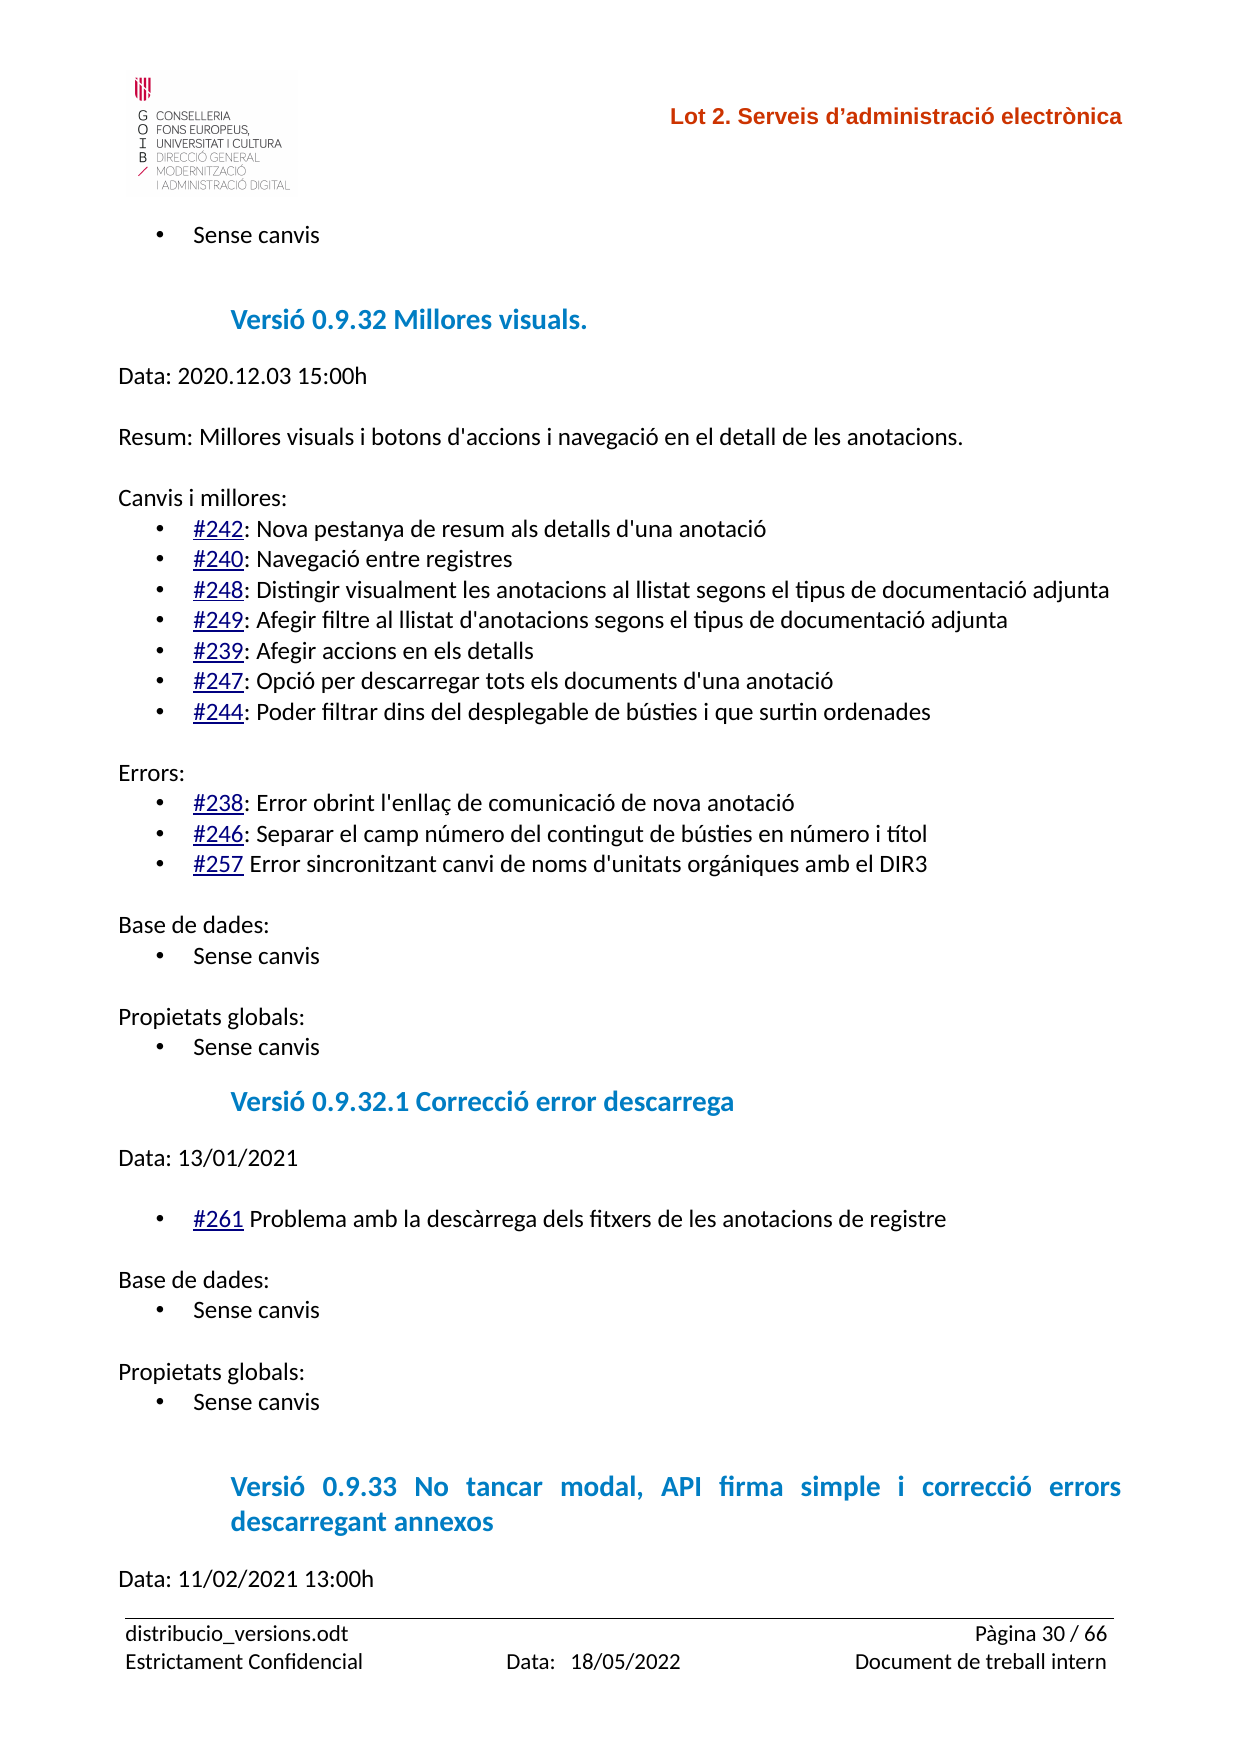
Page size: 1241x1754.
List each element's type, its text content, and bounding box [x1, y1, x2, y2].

list Sense canvis [156, 940, 1122, 971]
text Base de dades: [118, 909, 1122, 940]
text Data: 13/01/2021 [118, 1142, 1122, 1172]
list #249: Afegir filtre al llistat d'anotacions segons el tipus de documentació adjunta [156, 604, 1122, 635]
text Canvis i millores: [118, 482, 1122, 513]
list Sense canvis [156, 1032, 1122, 1062]
subtitle Versió 0.9.33 No tancar modal, API firma simple i correcció errors descarregant annexos [153, 1468, 1122, 1539]
list #238: Error obrint l'enllaç de comunicació de nova anotació [156, 787, 1122, 818]
list #240: Navegació entre registres [156, 543, 1122, 574]
text Errors: [118, 757, 1122, 787]
subtitle Versió 0.9.32 Millores visuals. [153, 301, 1122, 336]
list #244: Poder filtrar dins del desplegable de bústies i que surtin ordenades [156, 696, 1122, 726]
picture [126, 70, 299, 197]
list #246: Separar el camp número del contingut de bústies en número i títol [156, 818, 1122, 848]
text Data: 2020.12.03 15:00h [118, 360, 1122, 391]
list #261 Problema amb la descàrrega dels fitxers de les anotacions de registre [156, 1203, 1122, 1233]
text Propietats globals: [118, 1356, 1122, 1386]
list #257 Error sincronitzant canvi de noms d'unitats orgániques amb el DIR3 [156, 848, 1122, 879]
list #239: Afegir accions en els detalls [156, 635, 1122, 665]
subtitle Versió 0.9.32.1 Correcció error descarrega [153, 1083, 1122, 1118]
list #247: Opció per descarregar tots els documents d'una anotació [156, 665, 1122, 696]
list Sense canvis [156, 219, 1122, 250]
text Data: 11/02/2021 13:00h [118, 1563, 1122, 1593]
list #248: Distingir visualment les anotacions al llistat segons el tipus de documentació adjunta [156, 574, 1122, 604]
list #242: Nova pestanya de resum als detalls d'una anotació [156, 513, 1122, 543]
list Sense canvis [156, 1294, 1122, 1325]
text Base de dades: [118, 1264, 1122, 1294]
text Resum: Millores visuals i botons d'accions i navegació en el detall de les anotacions. [118, 421, 1122, 452]
list Sense canvis [156, 1386, 1122, 1417]
text Propietats globals: [118, 1001, 1122, 1032]
